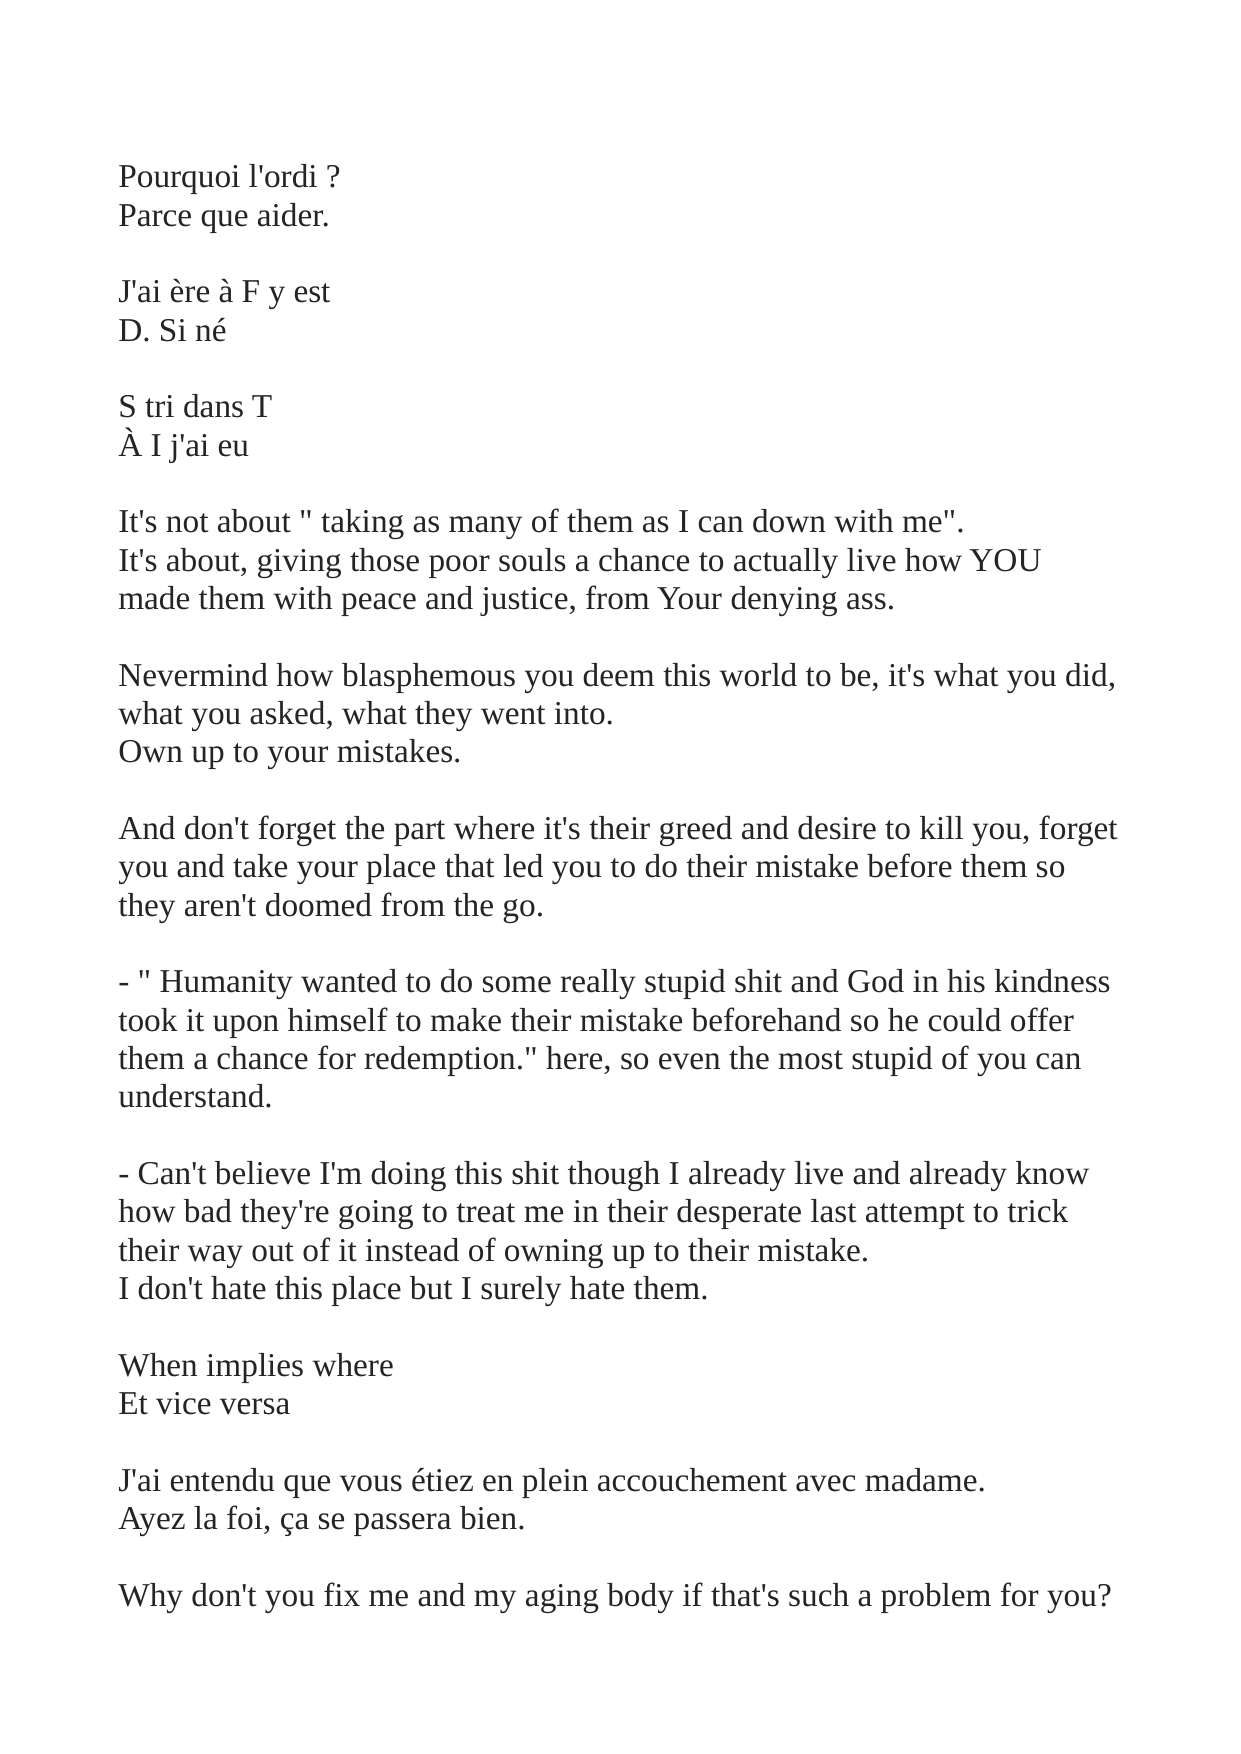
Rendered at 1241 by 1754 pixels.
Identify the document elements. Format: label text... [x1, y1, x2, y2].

text À I j'ai eu [118, 425, 1122, 463]
text Why don't you fix me and my aging body if that's such a problem for you? [118, 1575, 1122, 1613]
text Nevermind how blasphemous you deem this world to be, it's what you did, what you asked, what they went into. [118, 655, 1122, 731]
text D. Si né [118, 310, 1122, 348]
text J'ai ère à F y est [118, 271, 1122, 310]
text Et vice versa [118, 1383, 1122, 1421]
text S tri dans T [118, 386, 1122, 425]
text It's not about " taking as many of them as I can down with me". [118, 501, 1122, 540]
text - Can't believe I'm doing this shit though I already live and already know how bad they're going to treat me in their desperate last attempt to trick their way out of it instead of owning up to their mistake. [118, 1153, 1122, 1268]
text And don't forget the part where it's their greed and desire to kill you, forget you and take your place that led you to do their mistake before them so they aren't doomed from the go. [118, 808, 1122, 923]
text When implies where [118, 1345, 1122, 1383]
text J'ai entendu que vous étiez en plein accouchement avec madame. [118, 1460, 1122, 1498]
text Ayez la foi, ça se passera bien. [118, 1498, 1122, 1536]
text It's about, giving those poor souls a chance to actually live how YOU made them with peace and justice, from Your denying ass. [118, 540, 1122, 616]
text Parce que aider. [118, 195, 1122, 233]
text Own up to your mistakes. [118, 731, 1122, 770]
text - " Humanity wanted to do some really stupid shit and God in his kindness took it upon himself to make their mistake beforehand so he could offer them a chance for redemption." here, so even the most stupid of you can understand. [118, 961, 1122, 1115]
text Pourquoi l'ordi ? [118, 156, 1122, 195]
text I don't hate this place but I surely hate them. [118, 1268, 1122, 1306]
